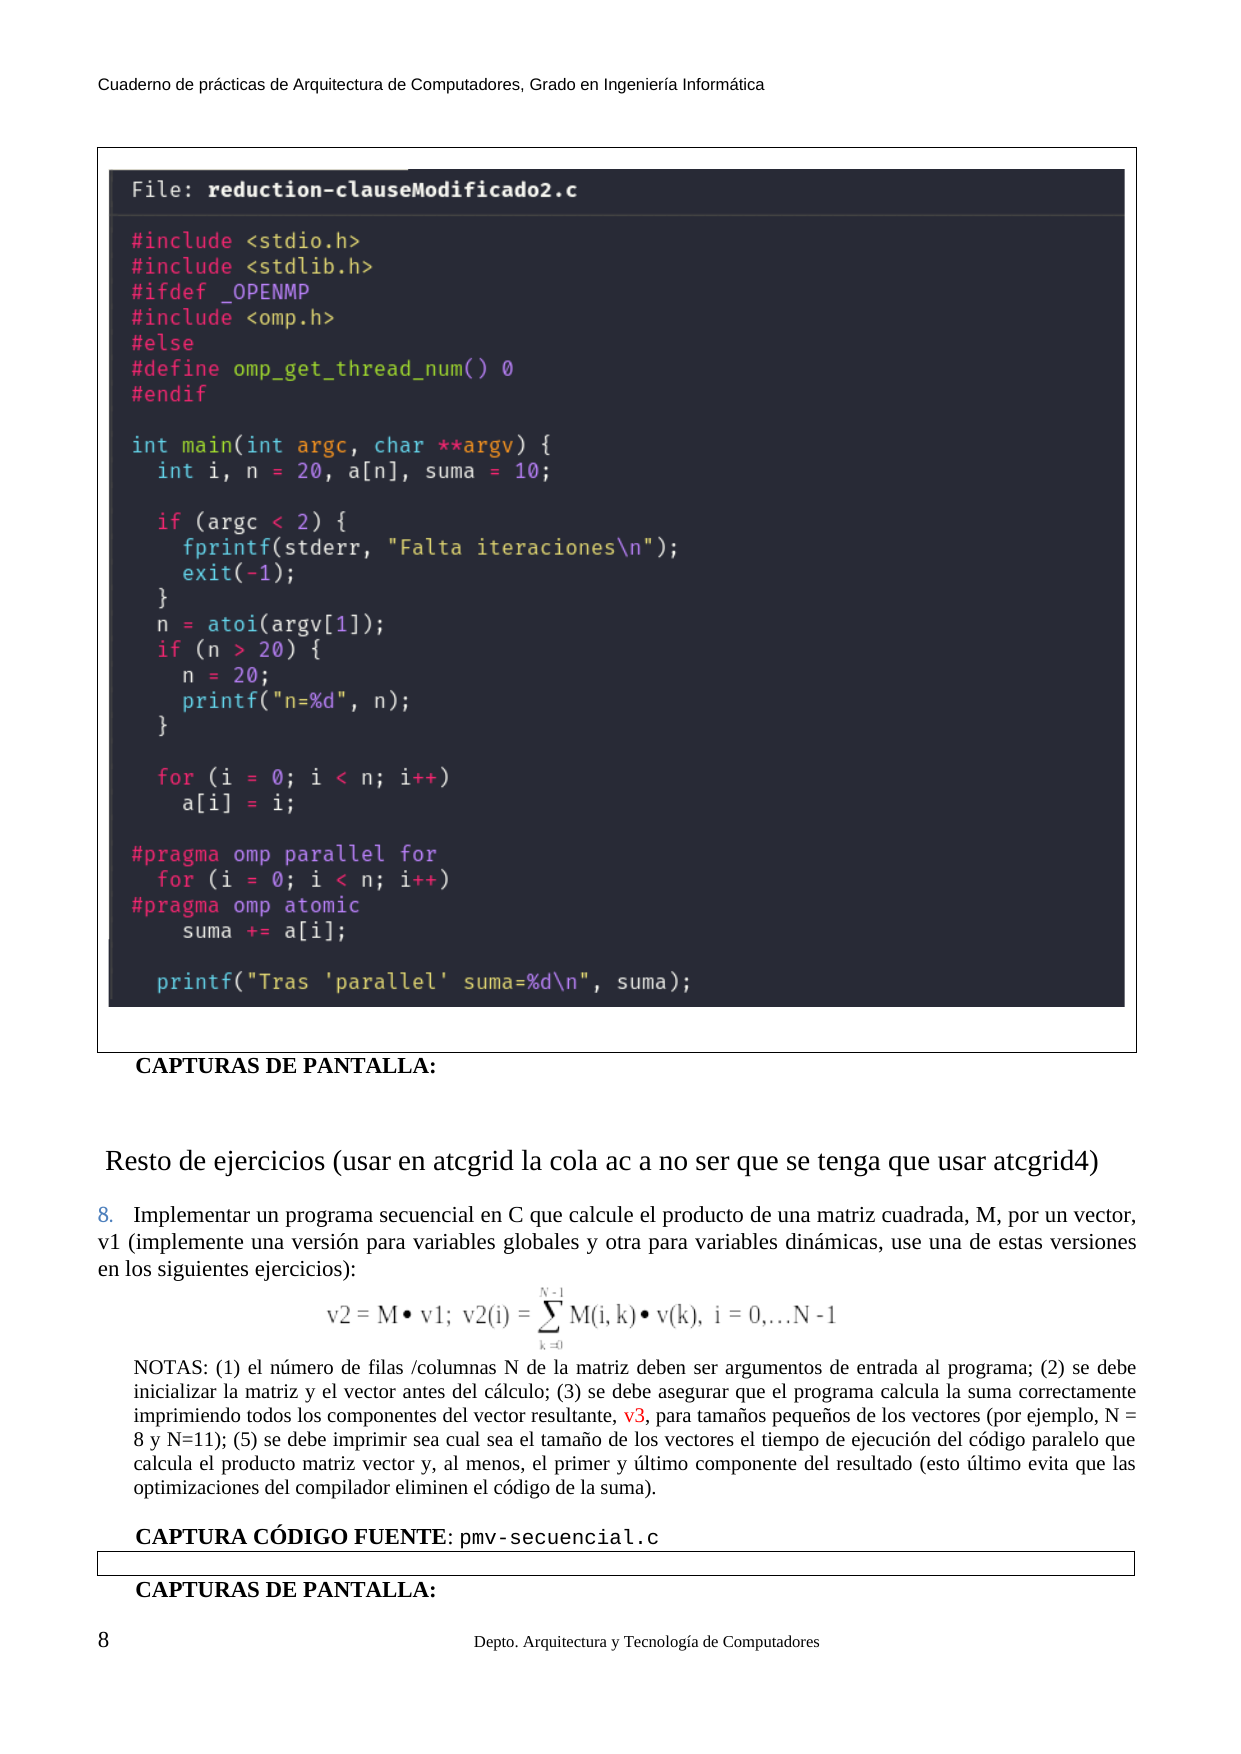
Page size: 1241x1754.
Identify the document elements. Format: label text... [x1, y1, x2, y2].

text CAPTURAS DE PANTALLA: [135, 1053, 1138, 1079]
table_header [98, 148, 1136, 1052]
table_header [98, 1552, 1134, 1575]
text CAPTURA CÓDIGO FUENTE: pmv-secuencial.c [135, 1523, 1138, 1551]
picture [108, 169, 1125, 1007]
text NOTAS: (1) el número de filas /columnas N de la matriz deben ser argumentos de entrada al programa; (2) se debe inicializar la matriz y el vector antes del cálculo; (3) se debe asegurar que el programa calcula la suma correctamente imprimiendo todos los componentes del vector resultante, v3, para tamaños pequeños de los vectores (por ejemplo, N = 8 y N=11); (5) se debe imprimir sea cual sea el tamaño de los vectores el tiempo de ejecución del código paralelo que calcula el producto matriz vector y, al menos, el primer y último componente del resultado (esto último evita que las optimizaciones del compilador eliminen el código de la suma). [133, 1354, 1138, 1499]
list Implementar un programa secuencial en C que calcule el producto de una matriz cuadrada, M, por un vector, v1 (implemente una versión para variables globales y otra para variables dinámicas, use una de estas versiones en los siguientes ejercicios): [98, 1201, 1138, 1281]
subtitle Resto de ejercicios (usar en atcgrid la cola ac a no ser que se tenga que usar atcgrid4) [98, 1143, 1138, 1176]
text CAPTURAS DE PANTALLA: [135, 1576, 1138, 1602]
